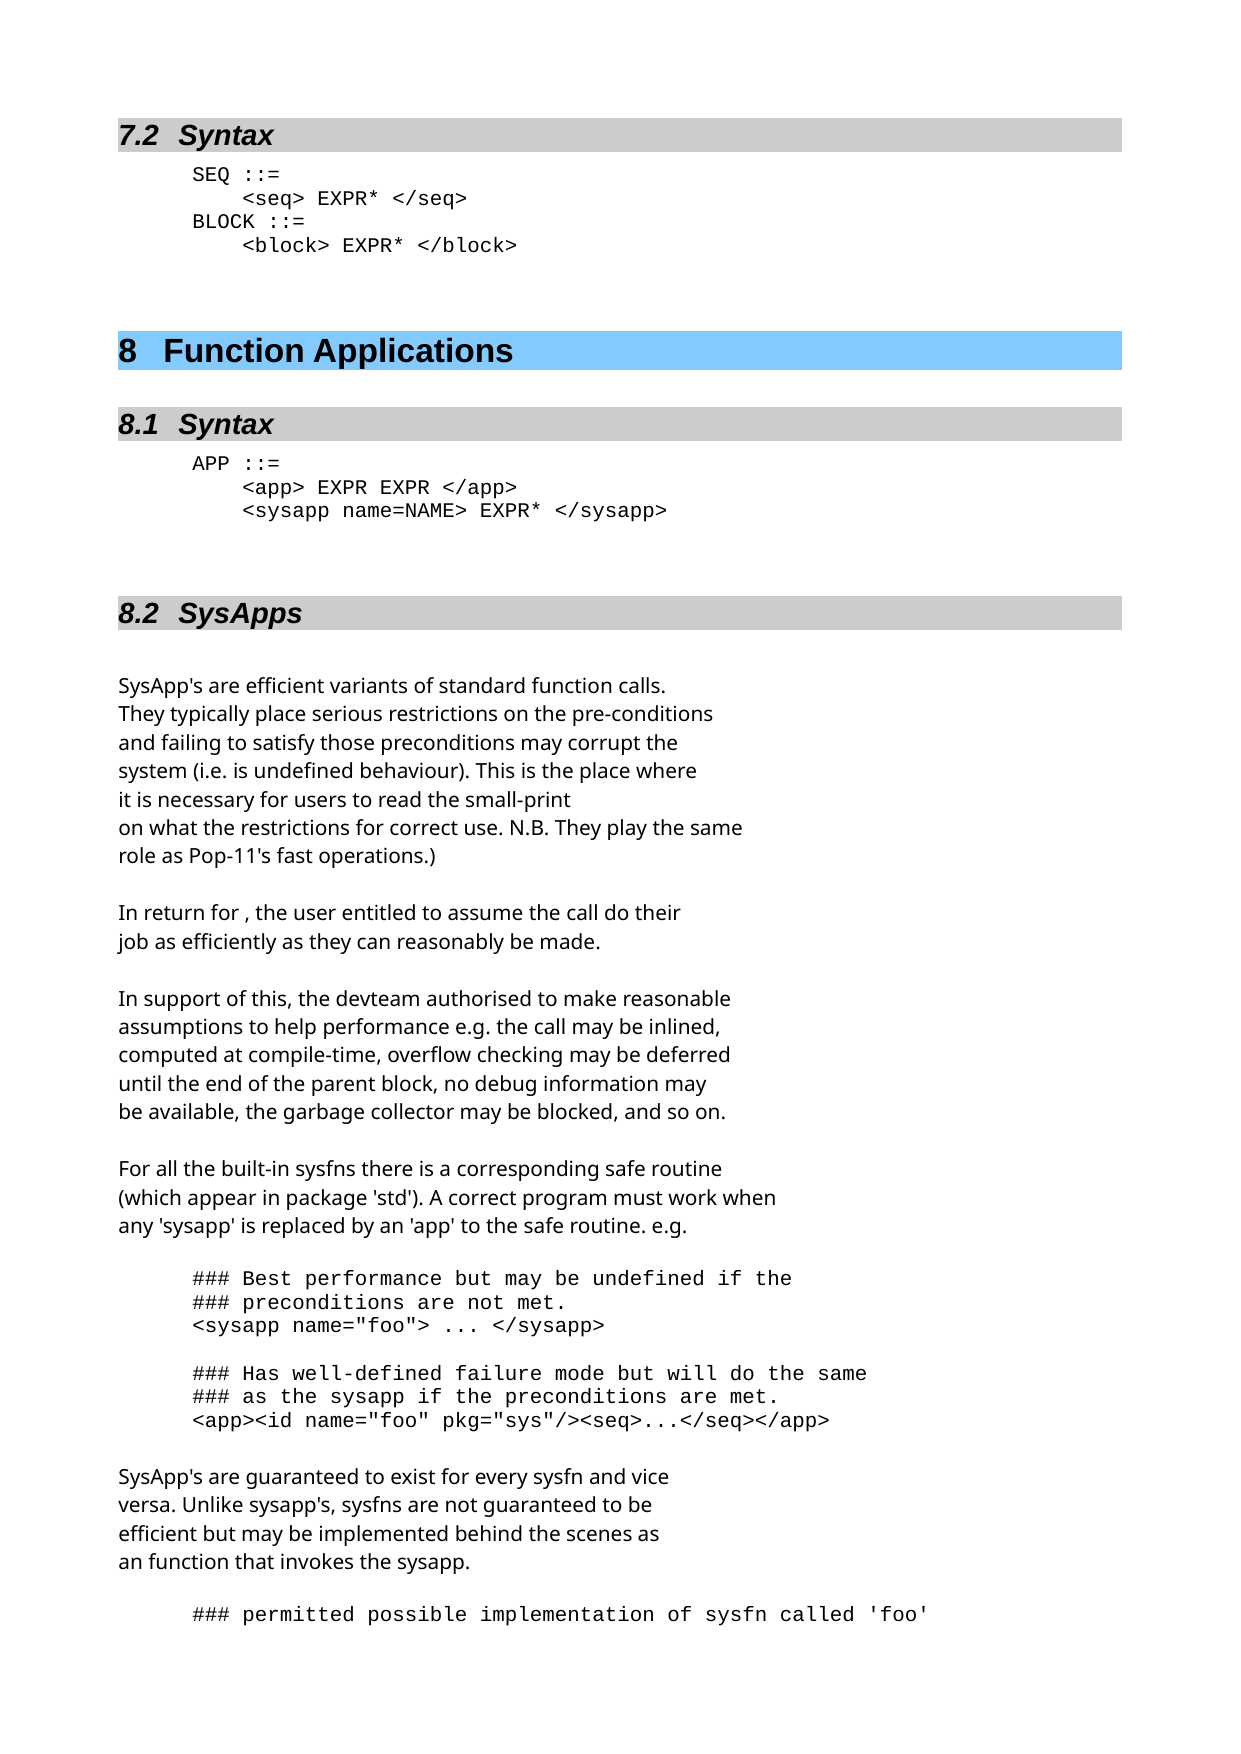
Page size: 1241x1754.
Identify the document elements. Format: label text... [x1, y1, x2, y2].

text efficient but may be implemented behind the scenes as [118, 1519, 1122, 1547]
text and failing to satisfy those preconditions may corrupt the [118, 728, 1122, 756]
subtitle Function Applications [118, 331, 1122, 370]
text <seq> EXPR* </seq> [192, 188, 1122, 211]
text versa. Unlike sysapp's, sysfns are not guaranteed to be [118, 1491, 1122, 1519]
text (which appear in package 'std'). A correct program must work when [118, 1183, 1122, 1211]
subtitle Syntax [118, 407, 1122, 441]
text In return for , the user entitled to assume the call do their [118, 898, 1122, 927]
text role as Pop-11's fast operations.) [118, 842, 1122, 870]
text be available, the garbage collector may be blocked, and so on. [118, 1097, 1122, 1126]
text ### Best performance but may be undefined if the [192, 1268, 1122, 1292]
text For all the built-in sysfns there is a corresponding safe routine [118, 1154, 1122, 1183]
text system (i.e. is undefined behaviour). This is the place where [118, 756, 1122, 785]
text They typically place serious restrictions on the pre-conditions [118, 699, 1122, 728]
text assumptions to help performance e.g. the call may be inlined, [118, 1012, 1122, 1041]
subtitle Syntax [118, 118, 1122, 152]
text computed at compile-time, overflow checking may be deferred [118, 1041, 1122, 1069]
text ### preconditions are not met. [192, 1292, 1122, 1315]
text <sysapp name="foo"> ... </sysapp> [192, 1315, 1122, 1339]
text ### Has well-defined failure mode but will do the same [192, 1363, 1122, 1386]
text <app> EXPR EXPR </app> [192, 477, 1122, 501]
text until the end of the parent block, no debug information may [118, 1069, 1122, 1097]
text APP ::= [192, 453, 1122, 477]
text it is necessary for users to read the small-print [118, 785, 1122, 813]
text <block> EXPR* </block> [192, 235, 1122, 259]
text <sysapp name=NAME> EXPR* </sysapp> [192, 501, 1122, 524]
text ### as the sysapp if the preconditions are met. [192, 1386, 1122, 1410]
text SysApp's are efficient variants of standard function calls. [118, 671, 1122, 699]
text BLOCK ::= [192, 211, 1122, 235]
text job as efficiently as they can reasonably be made. [118, 927, 1122, 955]
text an function that invokes the sysapp. [118, 1547, 1122, 1576]
text <app><id name="foo" pkg="sys"/><seq>...</seq></app> [192, 1410, 1122, 1434]
text SysApp's are guaranteed to exist for every sysfn and vice [118, 1462, 1122, 1491]
text In support of this, the devteam authorised to make reasonable [118, 984, 1122, 1012]
text on what the restrictions for correct use. N.B. They play the same [118, 813, 1122, 842]
subtitle SysApps [118, 596, 1122, 630]
text SEQ ::= [192, 164, 1122, 188]
text any 'sysapp' is replaced by an 'app' to the safe routine. e.g. [118, 1211, 1122, 1240]
text ### permitted possible implementation of sysfn called 'foo' [192, 1604, 1122, 1628]
